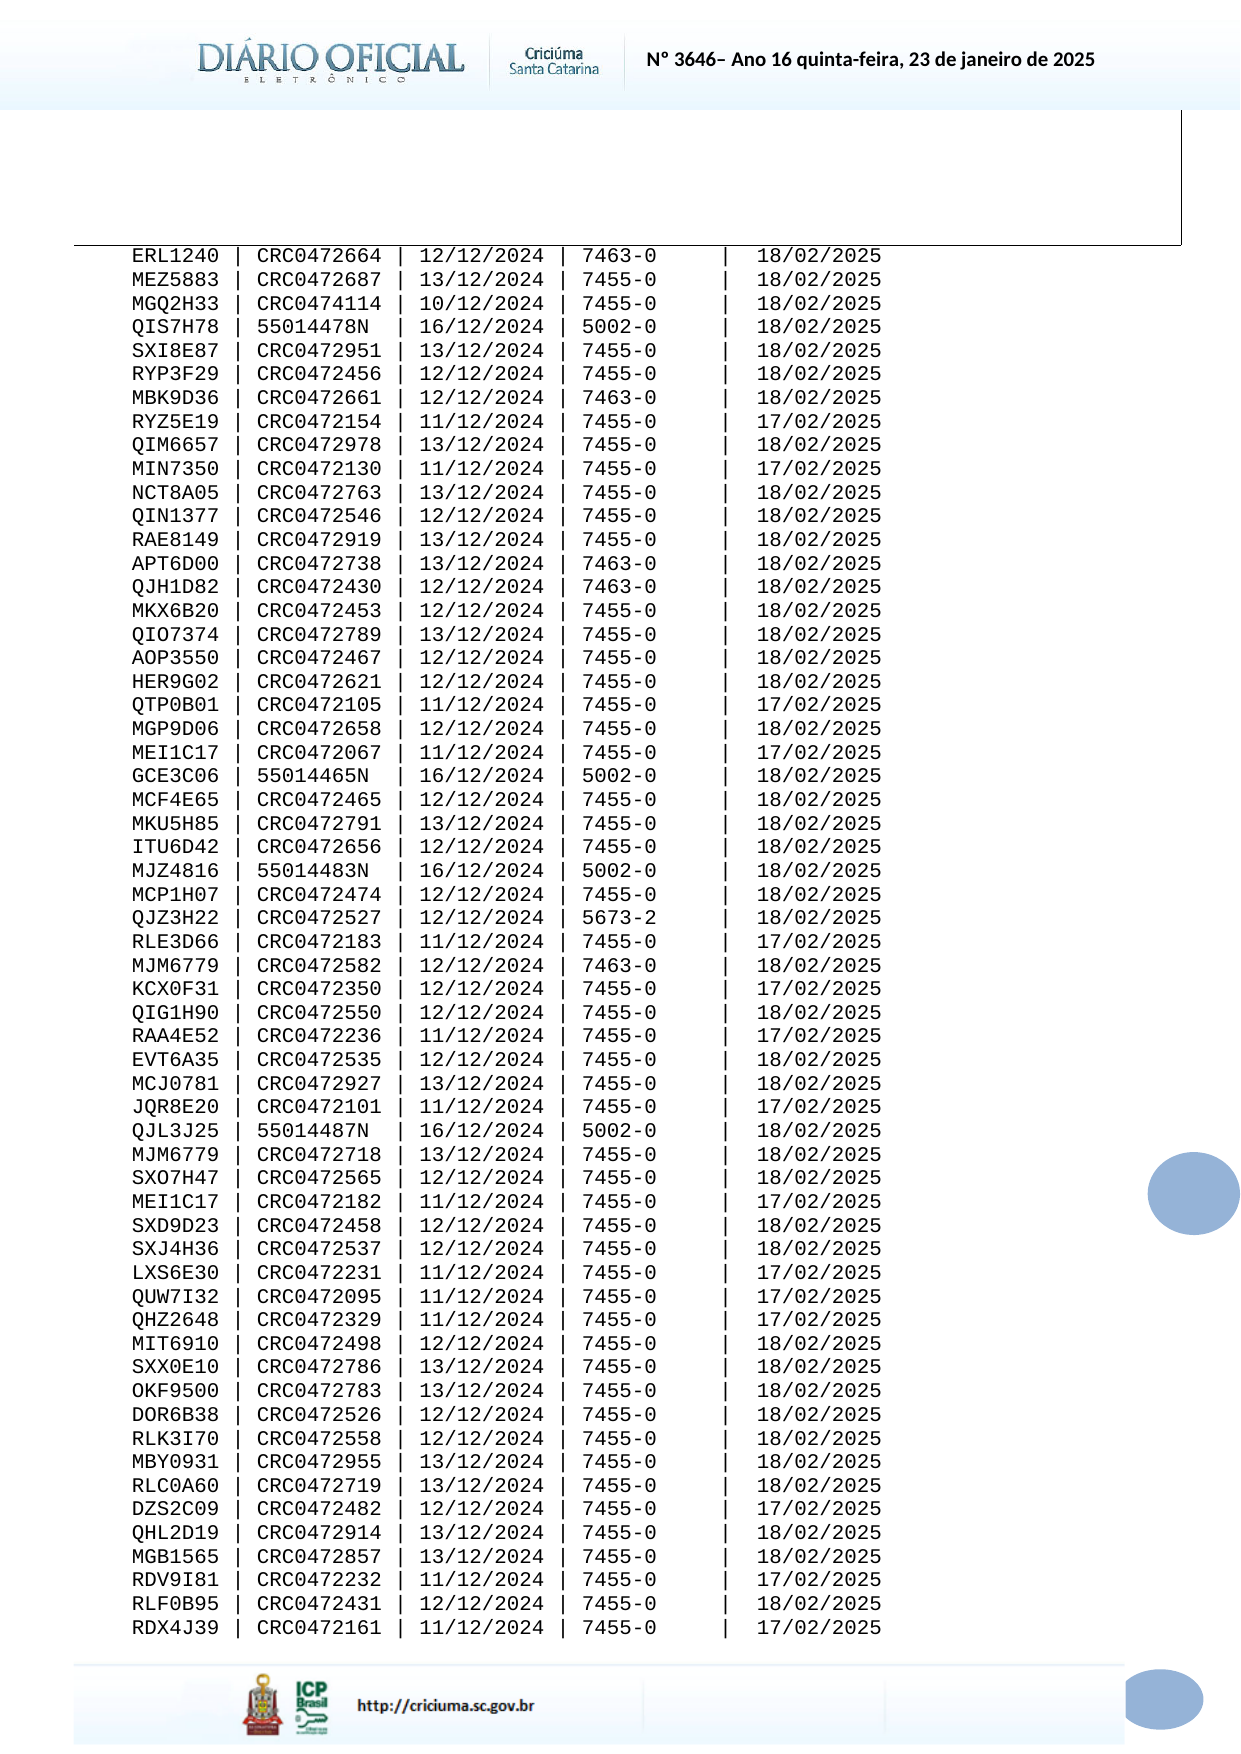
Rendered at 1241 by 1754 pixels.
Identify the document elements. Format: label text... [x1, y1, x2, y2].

text MCJ0781 | CRC0472927 | 13/12/2024 | 7455-0 | 18/02/2025 [44, 1073, 1181, 1096]
text RLC0A60 | CRC0472719 | 13/12/2024 | 7455-0 | 18/02/2025 [44, 1475, 1181, 1498]
text MJM6779 | CRC0472582 | 12/12/2024 | 7463-0 | 18/02/2025 [44, 954, 1181, 978]
text SXJ4H36 | CRC0472537 | 12/12/2024 | 7455-0 | 18/02/2025 [44, 1238, 1181, 1262]
text MEI1C17 | CRC0472067 | 11/12/2024 | 7455-0 | 17/02/2025 [44, 742, 1181, 765]
text MIT6910 | CRC0472498 | 12/12/2024 | 7455-0 | 18/02/2025 [44, 1333, 1181, 1357]
text MCP1H07 | CRC0472474 | 12/12/2024 | 7455-0 | 18/02/2025 [44, 884, 1181, 907]
text DOR6B38 | CRC0472526 | 12/12/2024 | 7455-0 | 18/02/2025 [44, 1404, 1181, 1427]
text MEZ5883 | CRC0472687 | 13/12/2024 | 7455-0 | 18/02/2025 [44, 269, 1181, 292]
text QIO7374 | CRC0472789 | 13/12/2024 | 7455-0 | 18/02/2025 [44, 623, 1181, 647]
text SXO7H47 | CRC0472565 | 12/12/2024 | 7455-0 | 18/02/2025 [44, 1167, 1157, 1191]
text QHL2D19 | CRC0472914 | 13/12/2024 | 7455-0 | 18/02/2025 [44, 1522, 1181, 1546]
text DZS2C09 | CRC0472482 | 12/12/2024 | 7455-0 | 17/02/2025 [44, 1498, 1181, 1522]
text ERL1240 | CRC0472664 | 12/12/2024 | 7463-0 | 18/02/2025 [44, 245, 1181, 269]
text QIN1377 | CRC0472546 | 12/12/2024 | 7455-0 | 18/02/2025 [44, 505, 1181, 529]
text QUW7I32 | CRC0472095 | 11/12/2024 | 7455-0 | 17/02/2025 [44, 1286, 1181, 1309]
text QIM6657 | CRC0472978 | 13/12/2024 | 7455-0 | 18/02/2025 [44, 434, 1181, 458]
text RDX4J39 | CRC0472161 | 11/12/2024 | 7455-0 | 17/02/2025 [44, 1617, 1181, 1640]
text APT6D00 | CRC0472738 | 13/12/2024 | 7463-0 | 18/02/2025 [44, 553, 1181, 576]
text QJZ3H22 | CRC0472527 | 12/12/2024 | 5673-2 | 18/02/2025 [44, 907, 1181, 931]
text MJM6779 | CRC0472718 | 13/12/2024 | 7455-0 | 18/02/2025 [44, 1144, 1181, 1167]
text EVT6A35 | CRC0472535 | 12/12/2024 | 7455-0 | 18/02/2025 [44, 1049, 1181, 1073]
text RAE8149 | CRC0472919 | 13/12/2024 | 7455-0 | 18/02/2025 [44, 529, 1181, 553]
text RLE3D66 | CRC0472183 | 11/12/2024 | 7455-0 | 17/02/2025 [44, 931, 1181, 954]
text JQR8E20 | CRC0472101 | 11/12/2024 | 7455-0 | 17/02/2025 [44, 1096, 1181, 1120]
text MIN7350 | CRC0472130 | 11/12/2024 | 7455-0 | 17/02/2025 [44, 458, 1181, 482]
text GCE3C06 | 55014465N | 16/12/2024 | 5002-0 | 18/02/2025 [44, 765, 1181, 789]
text RDV9I81 | CRC0472232 | 11/12/2024 | 7455-0 | 17/02/2025 [44, 1569, 1181, 1593]
text AOP3550 | CRC0472467 | 12/12/2024 | 7455-0 | 18/02/2025 [44, 647, 1181, 671]
text HER9G02 | CRC0472621 | 12/12/2024 | 7455-0 | 18/02/2025 [44, 671, 1181, 694]
text SXX0E10 | CRC0472786 | 13/12/2024 | 7455-0 | 18/02/2025 [44, 1357, 1181, 1380]
text MKX6B20 | CRC0472453 | 12/12/2024 | 7455-0 | 18/02/2025 [44, 600, 1181, 623]
text SXI8E87 | CRC0472951 | 13/12/2024 | 7455-0 | 18/02/2025 [44, 340, 1181, 363]
text LXS6E30 | CRC0472231 | 11/12/2024 | 7455-0 | 17/02/2025 [44, 1262, 1181, 1286]
text MGP9D06 | CRC0472658 | 12/12/2024 | 7455-0 | 18/02/2025 [44, 718, 1181, 742]
text MCF4E65 | CRC0472465 | 12/12/2024 | 7455-0 | 18/02/2025 [44, 789, 1181, 813]
text MEI1C17 | CRC0472182 | 11/12/2024 | 7455-0 | 17/02/2025 [44, 1191, 1153, 1215]
text RLF0B95 | CRC0472431 | 12/12/2024 | 7455-0 | 18/02/2025 [44, 1593, 1181, 1617]
text ITU6D42 | CRC0472656 | 12/12/2024 | 7455-0 | 18/02/2025 [44, 836, 1181, 860]
text MGQ2H33 | CRC0474114 | 10/12/2024 | 7455-0 | 18/02/2025 [44, 292, 1181, 316]
text RYP3F29 | CRC0472456 | 12/12/2024 | 7455-0 | 18/02/2025 [44, 363, 1181, 387]
text RLK3I70 | CRC0472558 | 12/12/2024 | 7455-0 | 18/02/2025 [44, 1427, 1181, 1451]
text MGB1565 | CRC0472857 | 13/12/2024 | 7455-0 | 18/02/2025 [44, 1546, 1181, 1569]
text QJL3J25 | 55014487N | 16/12/2024 | 5002-0 | 18/02/2025 [44, 1120, 1181, 1144]
text RAA4E52 | CRC0472236 | 11/12/2024 | 7455-0 | 17/02/2025 [44, 1026, 1181, 1049]
text QTP0B01 | CRC0472105 | 11/12/2024 | 7455-0 | 17/02/2025 [44, 694, 1181, 718]
text QHZ2648 | CRC0472329 | 11/12/2024 | 7455-0 | 17/02/2025 [44, 1309, 1181, 1333]
text MKU5H85 | CRC0472791 | 13/12/2024 | 7455-0 | 18/02/2025 [44, 813, 1181, 836]
text QJH1D82 | CRC0472430 | 12/12/2024 | 7463-0 | 18/02/2025 [44, 576, 1181, 600]
text NCT8A05 | CRC0472763 | 13/12/2024 | 7455-0 | 18/02/2025 [44, 482, 1181, 505]
text MBK9D36 | CRC0472661 | 12/12/2024 | 7463-0 | 18/02/2025 [44, 387, 1181, 411]
text OKF9500 | CRC0472783 | 13/12/2024 | 7455-0 | 18/02/2025 [44, 1380, 1181, 1404]
text RYZ5E19 | CRC0472154 | 11/12/2024 | 7455-0 | 17/02/2025 [44, 411, 1181, 434]
text QIG1H90 | CRC0472550 | 12/12/2024 | 7455-0 | 18/02/2025 [44, 1002, 1181, 1026]
text QIS7H78 | 55014478N | 16/12/2024 | 5002-0 | 18/02/2025 [44, 316, 1181, 340]
text MBY0931 | CRC0472955 | 13/12/2024 | 7455-0 | 18/02/2025 [44, 1451, 1181, 1475]
text KCX0F31 | CRC0472350 | 12/12/2024 | 7455-0 | 17/02/2025 [44, 978, 1181, 1002]
text SXD9D23 | CRC0472458 | 12/12/2024 | 7455-0 | 18/02/2025 [44, 1215, 1181, 1238]
text MJZ4816 | 55014483N | 16/12/2024 | 5002-0 | 18/02/2025 [44, 860, 1181, 884]
